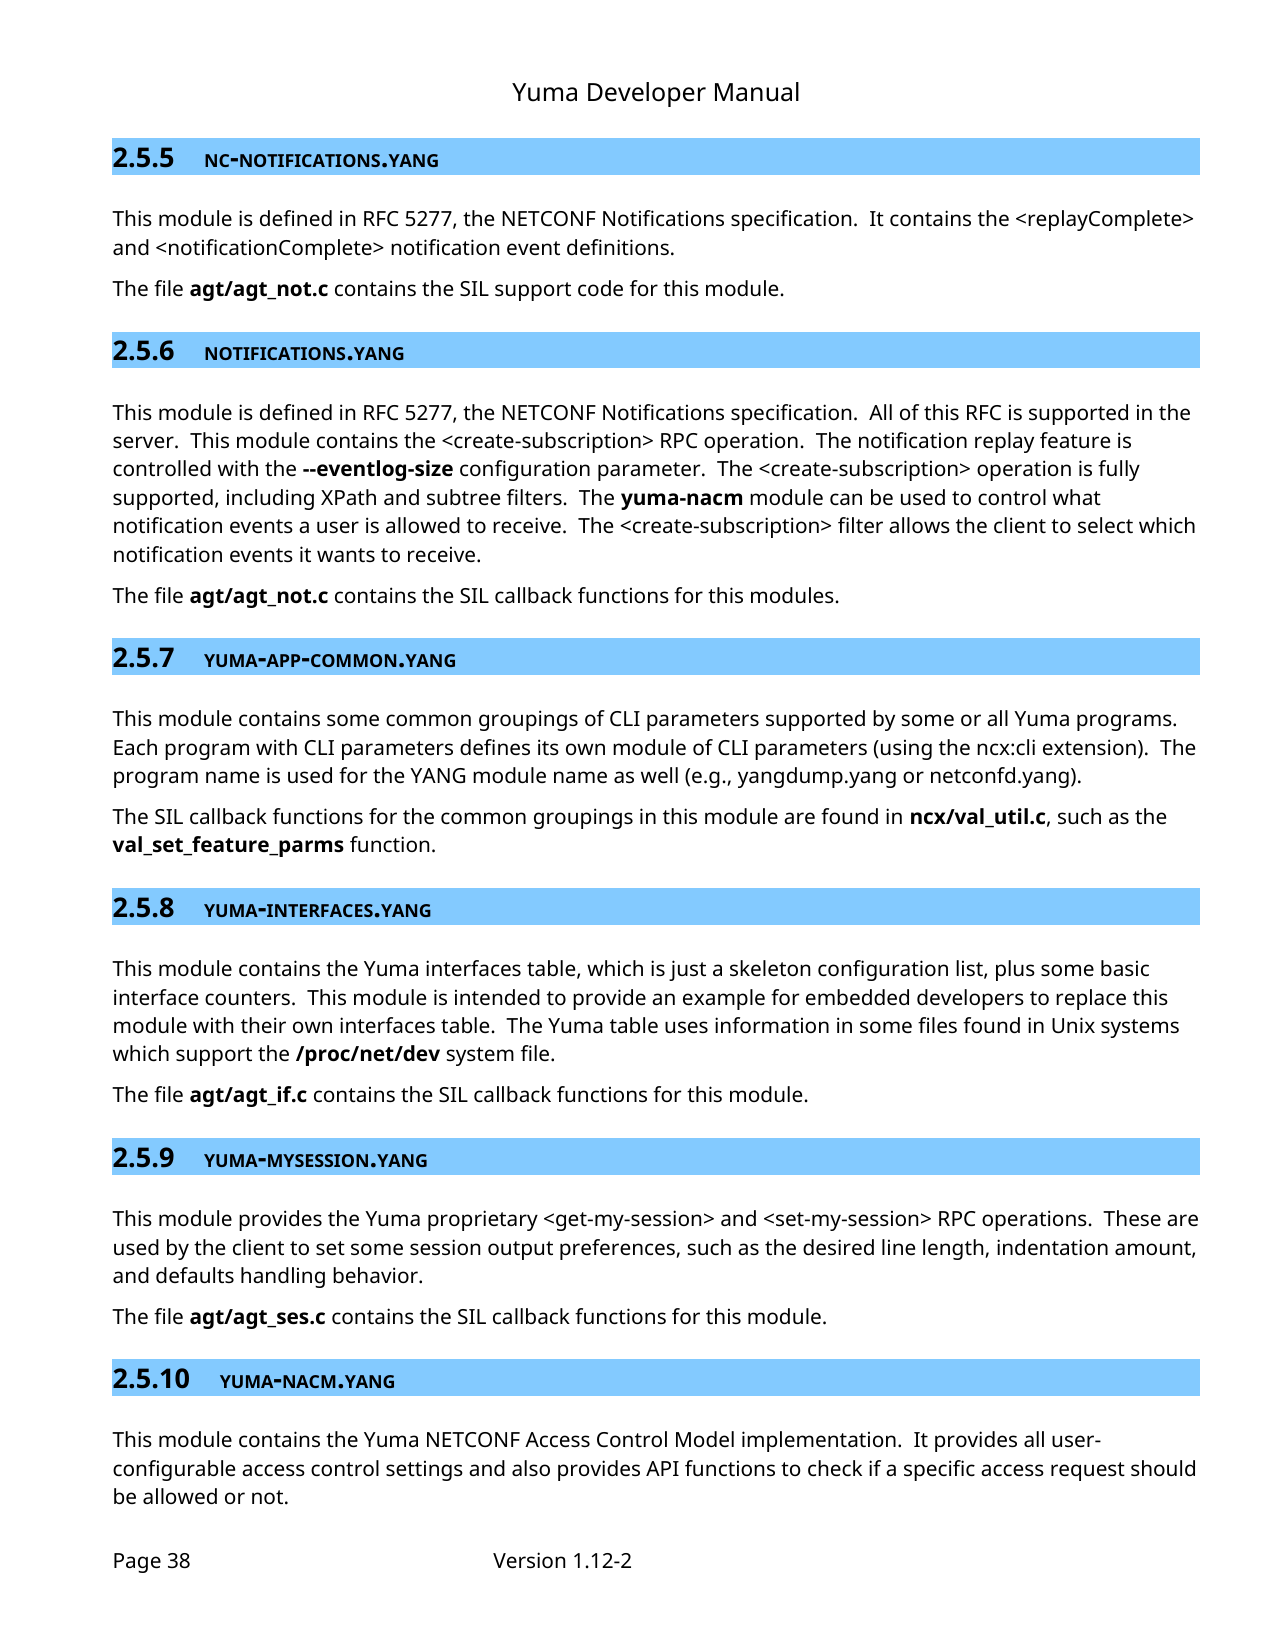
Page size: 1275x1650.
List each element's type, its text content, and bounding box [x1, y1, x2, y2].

text This module contains the Yuma interfaces table, which is just a skeleton configuration list, plus some basic interface counters. This module is intended to provide an example for embedded developers to replace this module with their own interfaces table. The Yuma table uses information in some files found in Unix systems which support the /proc/net/dev system file. [112, 954, 1200, 1068]
subtitle notifications.yang [112, 332, 1200, 368]
subtitle nc-notifications.yang [112, 138, 1200, 175]
text This module contains the Yuma NETCONF Access Control Model implementation. It provides all user-configurable access control settings and also provides API functions to check if a specific access request should be allowed or not. [112, 1426, 1200, 1511]
text The file agt/agt_not.c contains the SIL callback functions for this modules. [112, 581, 1200, 609]
text The file agt/agt_if.c contains the SIL callback functions for this module. [112, 1081, 1200, 1109]
text The SIL callback functions for the common groupings in this module are found in ncx/val_util.c, such as the val_set_feature_parms function. [112, 802, 1200, 859]
text This module is defined in RFC 5277, the NETCONF Notifications specification. It contains the <replayComplete> and <notificationComplete> notification event definitions. [112, 204, 1200, 261]
text This module is defined in RFC 5277, the NETCONF Notifications specification. All of this RFC is supported in the server. This module contains the <create-subscription> RPC operation. The notification replay feature is controlled with the --eventlog-size configuration parameter. The <create-subscription> operation is fully supported, including XPath and subtree filters. The yuma-nacm module can be used to control what notification events a user is allowed to receive. The <create-subscription> filter allows the client to select which notification events it wants to receive. [112, 398, 1200, 568]
text The file agt/agt_ses.c contains the SIL callback functions for this module. [112, 1302, 1200, 1330]
subtitle yuma-nacm.yang [112, 1359, 1200, 1396]
text This module contains some common groupings of CLI parameters supported by some or all Yuma programs. Each program with CLI parameters defines its own module of CLI parameters (using the ncx:cli extension). The program name is used for the YANG module name as well (e.g., yangdump.yang or netconfd.yang). [112, 704, 1200, 790]
subtitle yuma-mysession.yang [112, 1138, 1200, 1175]
subtitle yuma-app-common.yang [112, 638, 1200, 675]
subtitle yuma-interfaces.yang [112, 888, 1200, 925]
text This module provides the Yuma proprietary <get-my-session> and <set-my-session> RPC operations. These are used by the client to set some session output preferences, such as the desired line length, indentation amount, and defaults handling behavior. [112, 1204, 1200, 1289]
text The file agt/agt_not.c contains the SIL support code for this module. [112, 274, 1200, 302]
